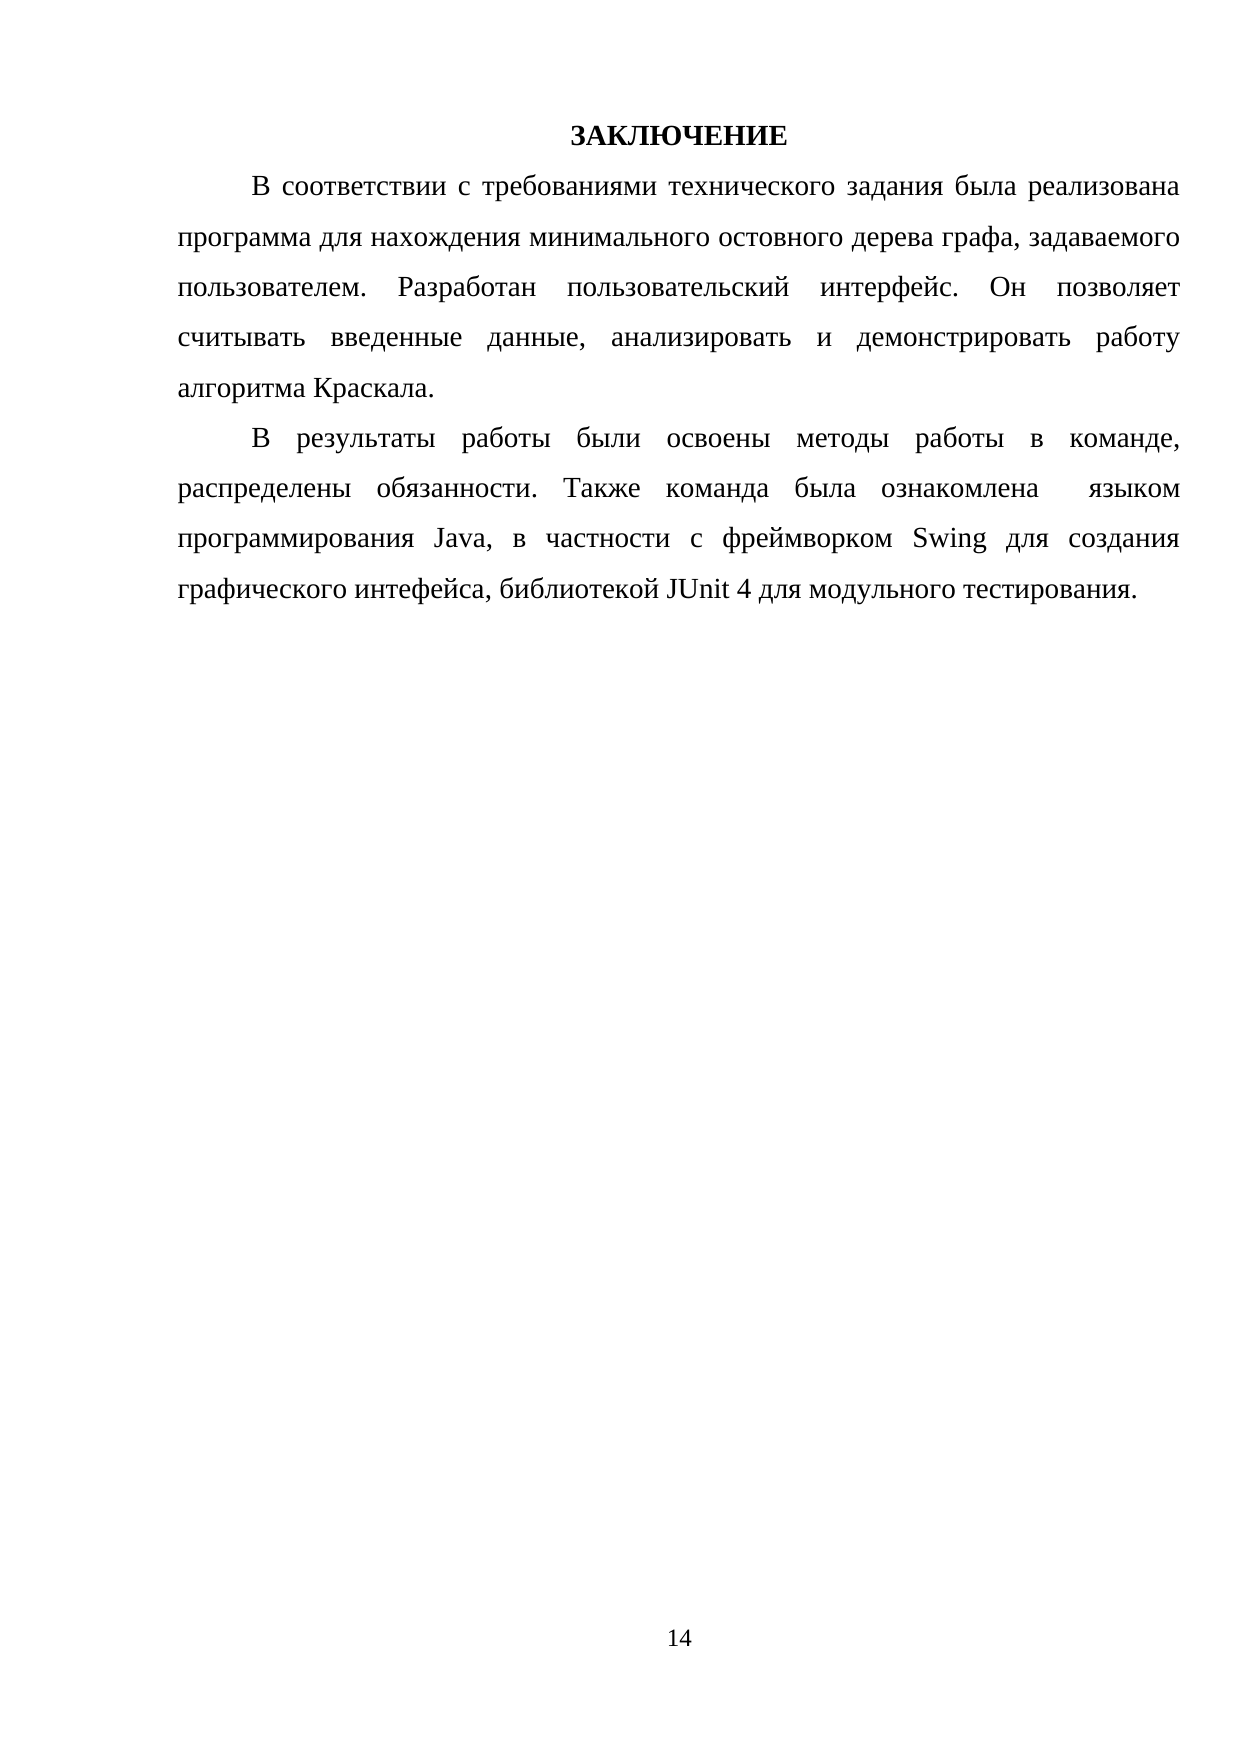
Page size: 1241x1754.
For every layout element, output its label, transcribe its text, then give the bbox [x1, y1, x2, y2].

text В результаты работы были освоены методы работы в команде, распределены обязанности. Также команда была ознакомлена языком программирования Java, в частности с фреймворком Swing для создания графического интефейса, библиотекой JUnit 4 для модульного тестирования. [177, 420, 1181, 604]
text заключение [177, 118, 1181, 152]
text В соответствии с требованиями технического задания была реализована программа для нахождения минимального остовного дерева графа, задаваемого пользователем. Разработан пользовательский интерфейс. Он позволяет считывать введенные данные, анализировать и демонстрировать работу алгоритма Краскала. [177, 168, 1181, 403]
